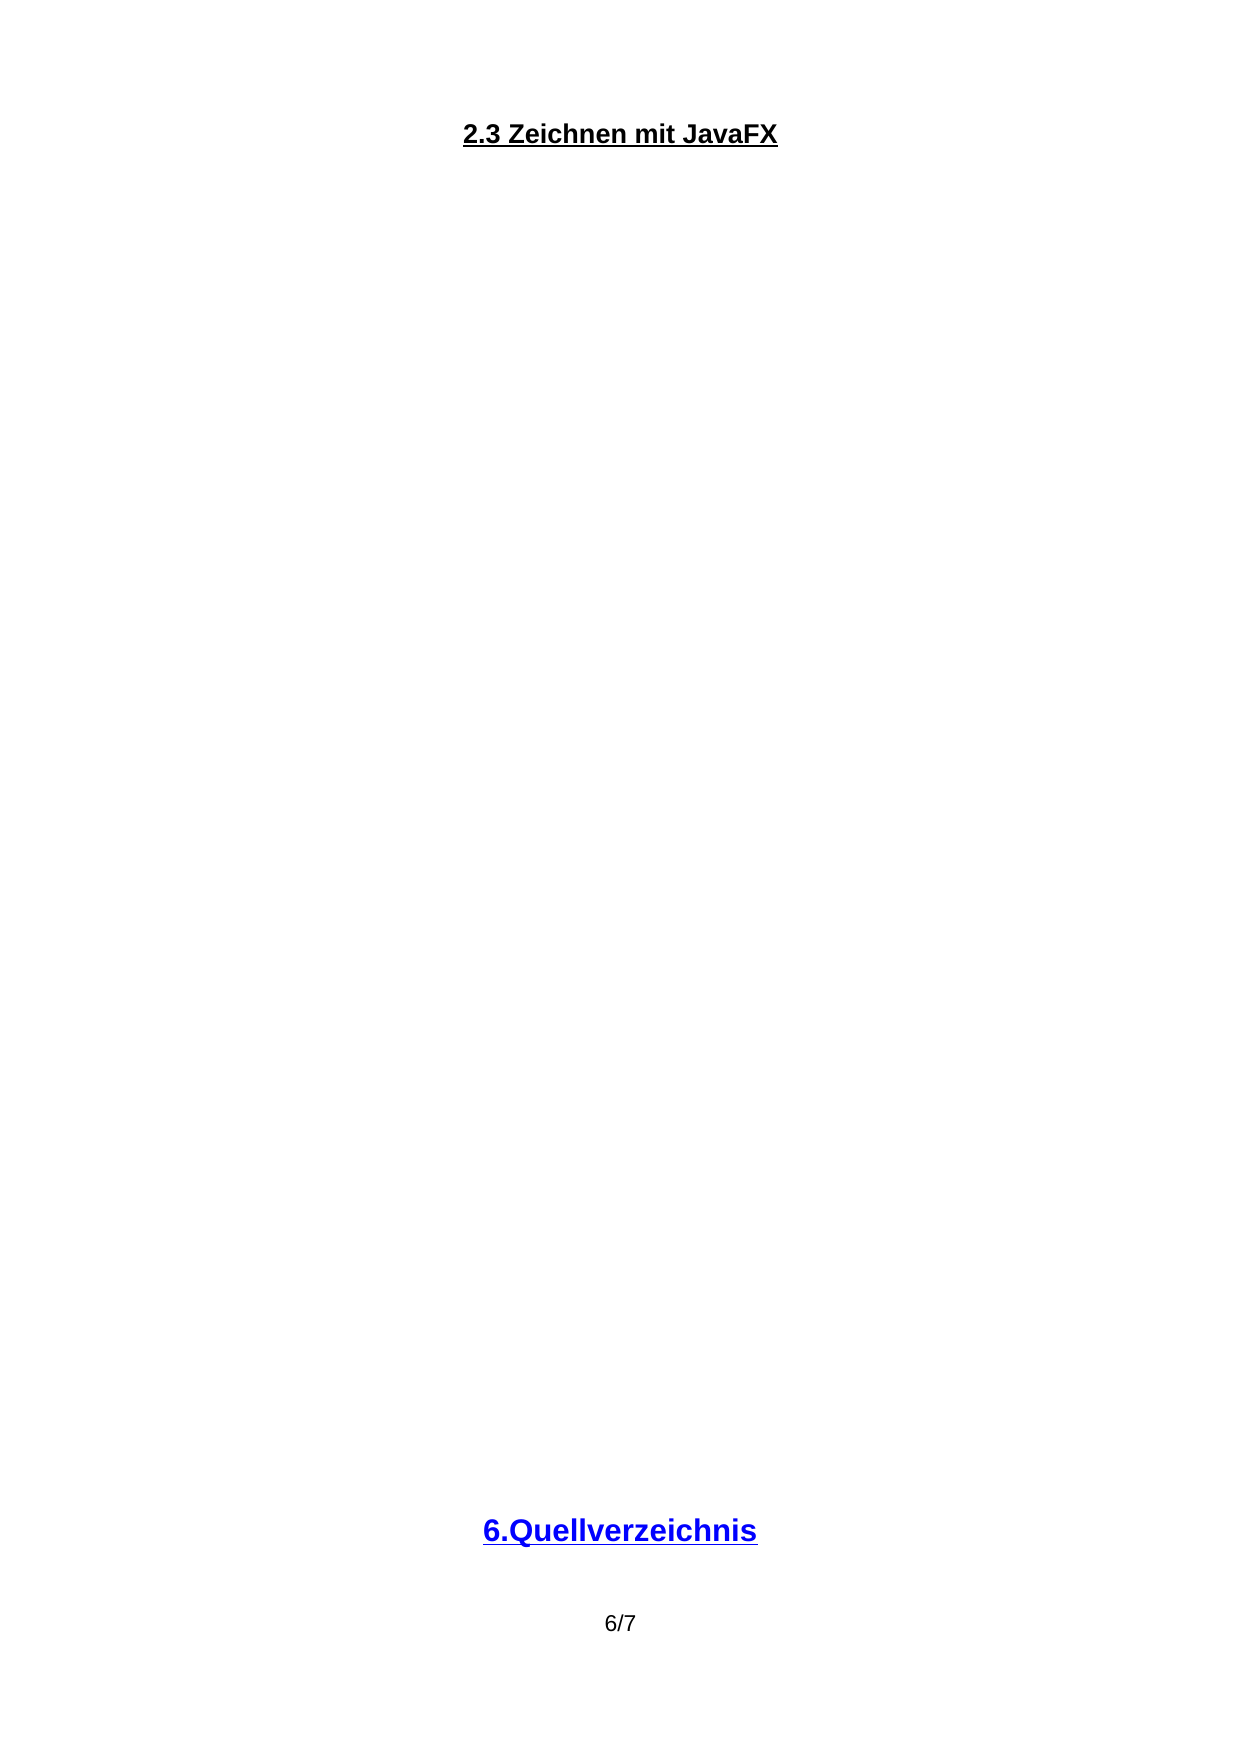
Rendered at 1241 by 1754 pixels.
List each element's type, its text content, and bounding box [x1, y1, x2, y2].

text 2.3 Zeichnen mit JavaFX [118, 118, 1122, 149]
text 6.Quellverzeichnis [118, 1512, 1122, 1548]
